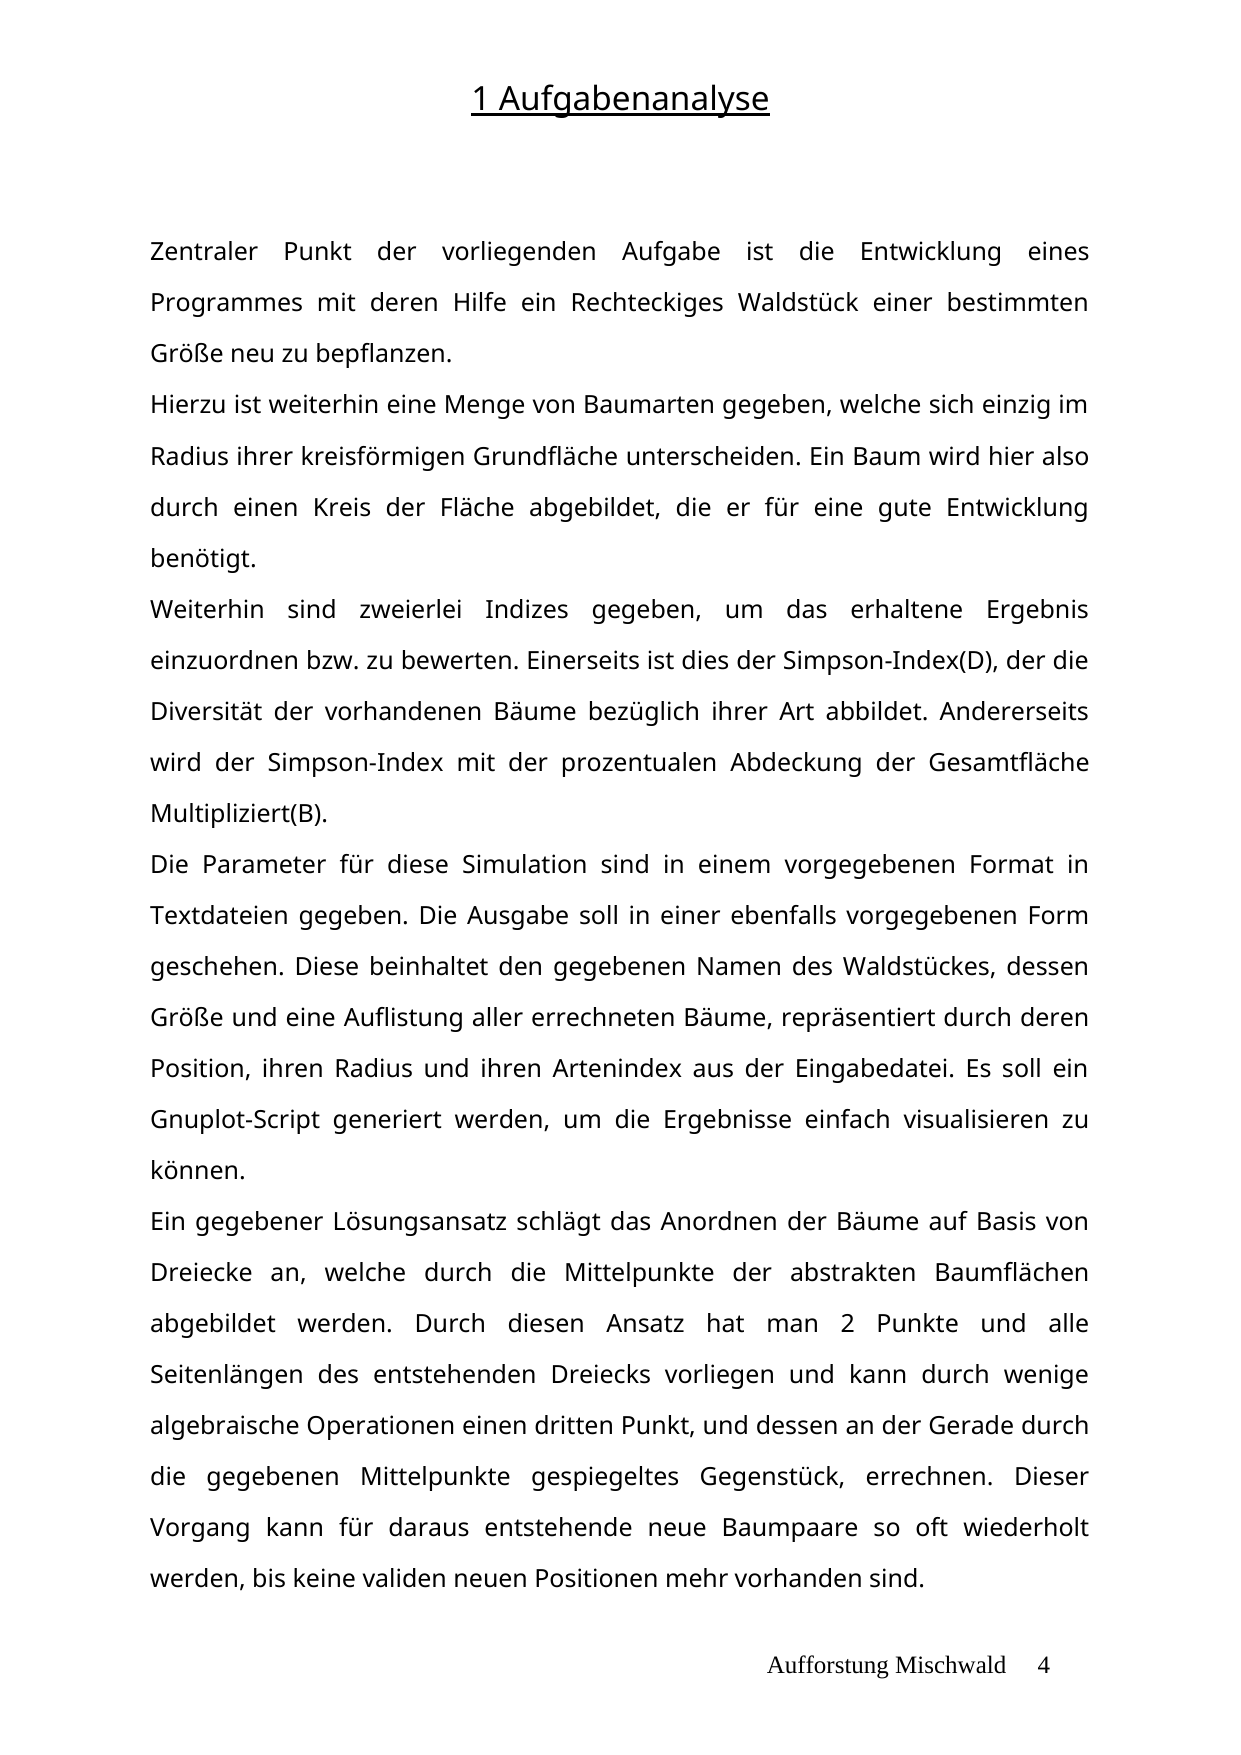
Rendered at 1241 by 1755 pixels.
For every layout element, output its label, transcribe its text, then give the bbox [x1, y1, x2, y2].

text Ein gegebener Lösungsansatz schlägt das Anordnen der Bäume auf Basis von Dreiecke an, welche durch die Mittelpunkte der abstrakten Baumflächen abgebildet werden. Durch diesen Ansatz hat man 2 Punkte und alle Seitenlängen des entstehenden Dreiecks vorliegen und kann durch wenige algebraische Operationen einen dritten Punkt, und dessen an der Gerade durch die gegebenen Mittelpunkte gespiegeltes Gegenstück, errechnen. Dieser Vorgang kann für daraus entstehende neue Baumpaare so oft wiederholt werden, bis keine validen neuen Positionen mehr vorhanden sind. [150, 1204, 1090, 1595]
text Hierzu ist weiterhin eine Menge von Baumarten gegeben, welche sich einzig im Radius ihrer kreisförmigen Grundfläche unterscheiden. Ein Baum wird hier also durch einen Kreis der Fläche abgebildet, die er für eine gute Entwicklung benötigt. [150, 387, 1090, 574]
text Weiterhin sind zweierlei Indizes gegeben, um das erhaltene Ergebnis einzuordnen bzw. zu bewerten. Einerseits ist dies der Simpson-Index(D), der die Diversität der vorhandenen Bäume bezüglich ihrer Art abbildet. Andererseits wird der Simpson-Index mit der prozentualen Abdeckung der Gesamtfläche Multipliziert(B). [150, 591, 1090, 829]
text Zentraler Punkt der vorliegenden Aufgabe ist die Entwicklung eines Programmes mit deren Hilfe ein Rechteckiges Waldstück einer bestimmten Größe neu zu bepflanzen. [150, 234, 1090, 370]
subtitle 1 Aufgabenanalyse [150, 75, 1090, 120]
text Die Parameter für diese Simulation sind in einem vorgegebenen Format in Textdateien gegeben. Die Ausgabe soll in einer ebenfalls vorgegebenen Form geschehen. Diese beinhaltet den gegebenen Namen des Waldstückes, dessen Größe und eine Auflistung aller errechneten Bäume, repräsentiert durch deren Position, ihren Radius und ihren Artenindex aus der Eingabedatei. Es soll ein Gnuplot-Script generiert werden, um die Ergebnisse einfach visualisieren zu können. [150, 846, 1090, 1187]
